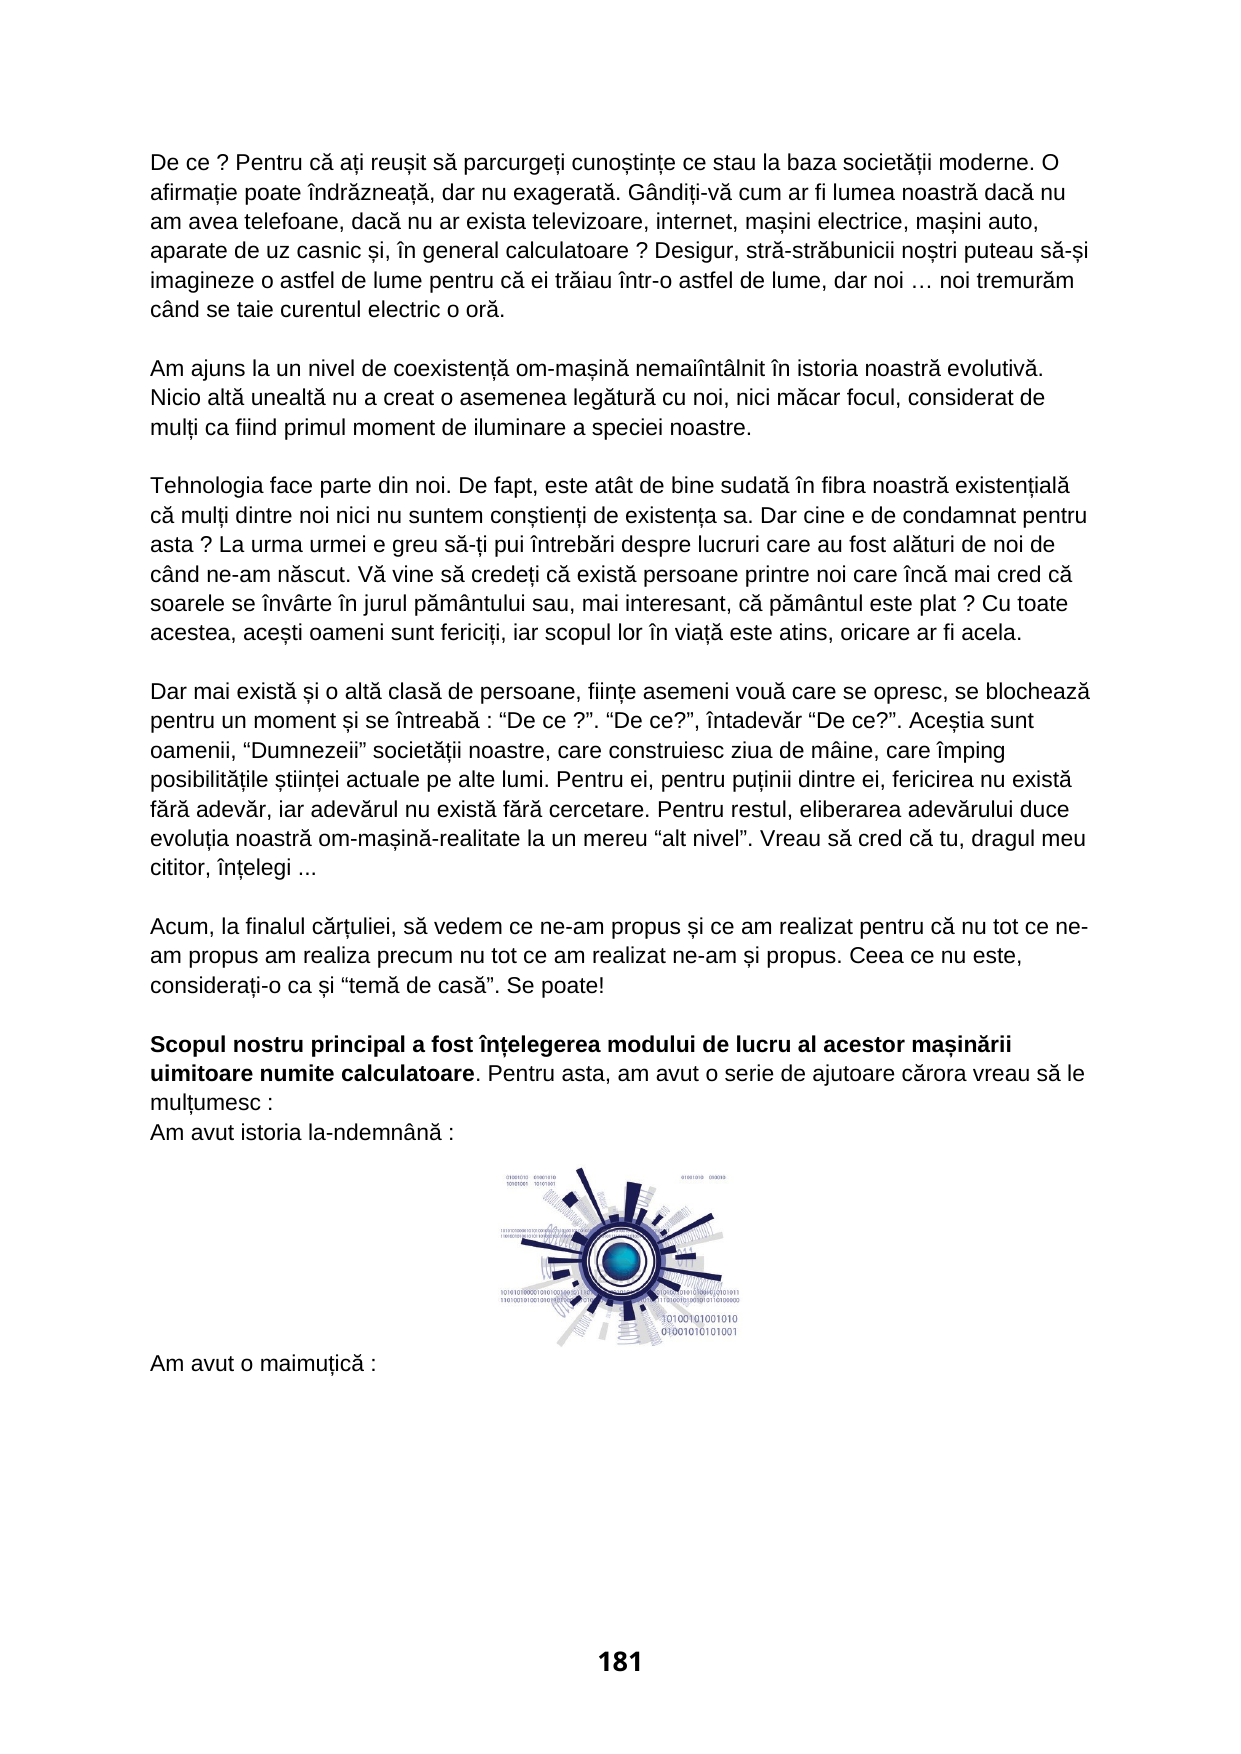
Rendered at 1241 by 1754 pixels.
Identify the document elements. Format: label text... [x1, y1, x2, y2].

text Am avut istoria la-ndemnână : [150, 1119, 1091, 1145]
text De ce ? Pentru că ați reușit să parcurgeți cunoștințe ce stau la baza societății moderne. O afirmație poate îndrăzneață, dar nu exagerată. Gândiți-vă cum ar fi lumea noastră dacă nu am avea telefoane, dacă nu ar exista televizoare, internet, mașini electrice, mașini auto, aparate de uz casnic și, în general calculatoare ? Desigur, stră-străbunicii noștri puteau să-și imagineze o astfel de lume pentru că ei trăiau într-o astfel de lume, dar noi … noi tremurăm când se taie curentul electric o oră. [150, 150, 1091, 322]
text Scopul nostru principal a fost înțelegerea modului de lucru al acestor mașinării uimitoare numite calculatoare. Pentru asta, am avut o serie de ajutoare cărora vreau să le mulțumesc : [150, 1031, 1091, 1116]
text Acum, la finalul cărțuliei, să vedem ce ne-am propus și ce am realizat pentru că nu tot ce ne-am propus am realiza precum nu tot ce am realizat ne-am și propus. Ceea ce nu este, considerați-o ca și “temă de casă”. Se poate! [150, 914, 1091, 998]
text Am avut o maimuțică : [150, 1149, 1091, 1377]
text Dar mai există și o altă clasă de persoane, ființe asemeni vouă care se opresc, se blochează pentru un moment și se întreabă : “De ce ?”. “De ce?”, întadevăr “De ce?”. Aceștia sunt oamenii, “Dumnezeii” societății noastre, care construiesc ziua de mâine, care împing posibilitățile științei actuale pe alte lumi. Pentru ei, pentru puținii dintre ei, fericirea nu există fără adevăr, iar adevărul nu există fără cercetare. Pentru restul, eliberarea adevărului duce evoluția noastră om-mașină-realitate la un mereu “alt nivel”. Vreau să cred că tu, dragul meu cititor, înțelegi ... [150, 679, 1091, 881]
text Tehnologia face parte din noi. De fapt, este atât de bine sudată în fibra noastră existențială că mulți dintre noi nici nu suntem conștienți de existența sa. Dar cine e de condamnat pentru asta ? La urma urmei e greu să-ți pui întrebări despre lucruri care au fost alături de noi de când ne-am născut. Vă vine să credeți că există persoane printre noi care încă mai cred că soarele se învârte în jurul pământului sau, mai interesant, că pământul este plat ? Cu toate acestea, acești oameni sunt fericiți, iar scopul lor în viață este atins, oricare ar fi acela. [150, 473, 1091, 646]
picture [497, 1164, 743, 1348]
text Am ajuns la un nivel de coexistență om-mașină nemaiîntâlnit în istoria noastră evolutivă. Nicio altă unealtă nu a creat o asemenea legătură cu noi, nici măcar focul, considerat de mulți ca fiind primul moment de iluminare a speciei noastre. [150, 356, 1091, 440]
